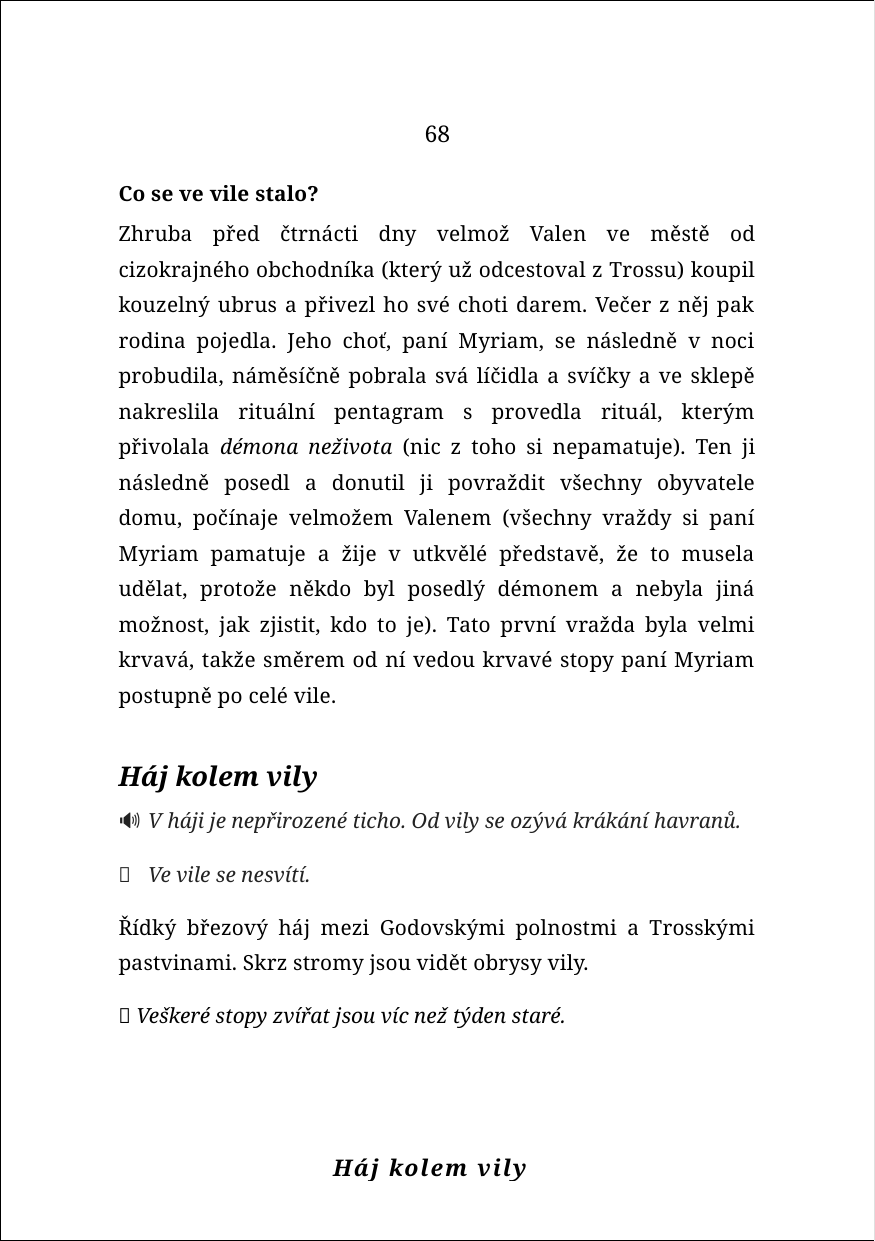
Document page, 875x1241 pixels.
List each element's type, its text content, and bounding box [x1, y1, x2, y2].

text 🔊 V háji je nepřirozené ticho. Od vily se ozývá krákání havranů. [118, 806, 756, 835]
text Řídký březový háj mezi Godovskými polnostmi a Trosskými pastvinami. Skrz stromy jsou vidět obrysy vily. [118, 913, 756, 977]
text 💡 Ve vile se nesvítí. [118, 860, 756, 888]
text Zhruba před čtrnácti dny velmož Valen ve městě od cizokrajného obchodníka (který už odcestoval z Trossu) koupil kouzelný ubrus a přivezl ho své choti darem. Večer z něj pak rodina pojedla. Jeho choť, paní Myriam, se následně v noci probudila, náměsíčně pobrala svá líčidla a svíčky a ve sklepě nakreslila rituální pentagram s provedla rituál, kterým přivolala démona neživota (nic z toho si nepamatuje). Ten ji následně posedl a donutil ji povraždit všechny obyvatele domu, počínaje velmožem Valenem (všechny vraždy si paní Myriam pamatuje a žije v utkvělé představě, že to musela udělat, protože někdo byl posedlý démonem a nebyla jiná možnost, jak zjistit, kdo to je). Tato první vražda byla velmi krvavá, takže směrem od ní vedou krvavé stopy paní Myriam postupně po celé vile. [118, 219, 756, 709]
subtitle Háj kolem vily [118, 758, 756, 795]
subtitle Co se ve vile stalo? [118, 179, 756, 207]
text 👣 Veškeré stopy zvířat jsou víc než týden staré. [118, 1002, 756, 1030]
